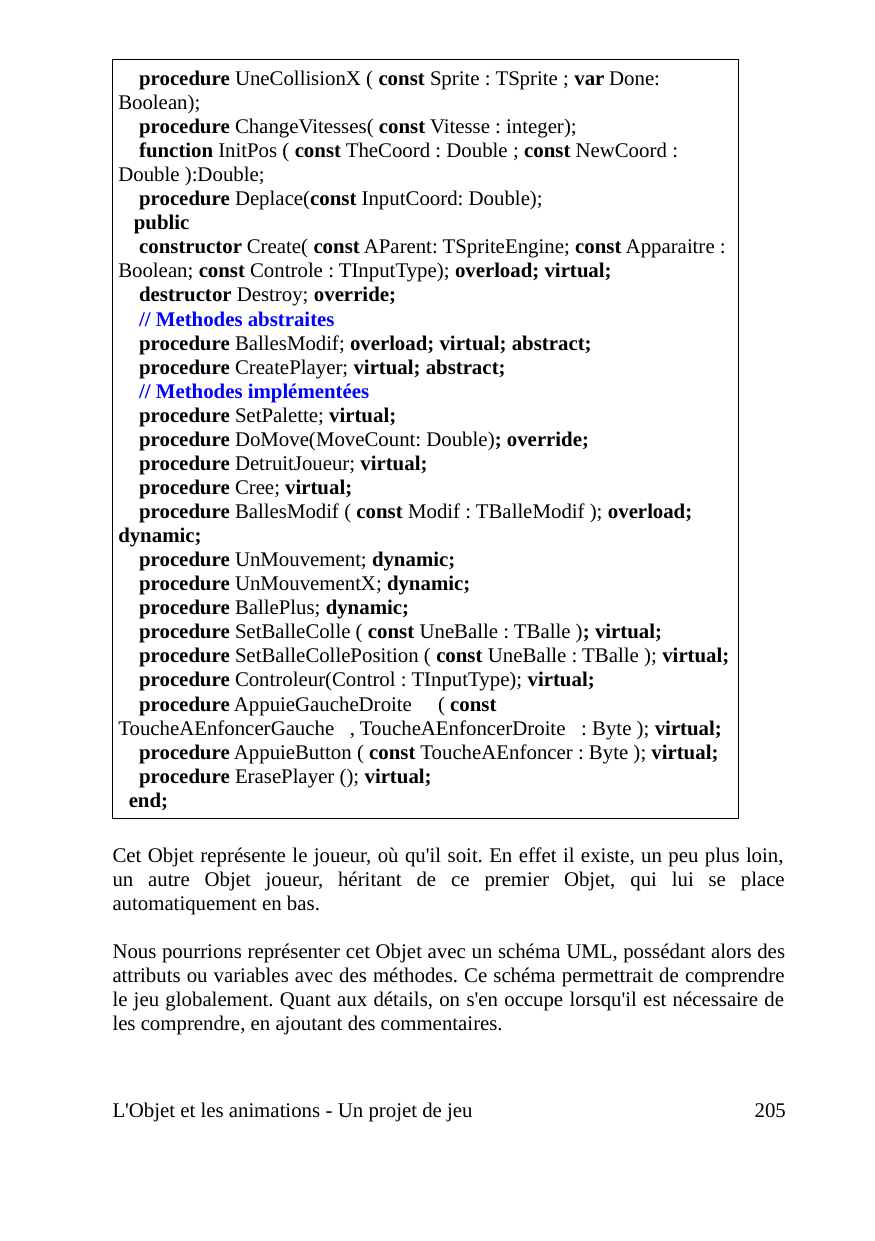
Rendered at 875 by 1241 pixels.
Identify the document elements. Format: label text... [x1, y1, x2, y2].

table_header procedure UneCollisionX ( const Sprite : TSprite ; var Done: Boolean); procedure ChangeVitesses( const Vitesse : integer); function InitPos ( const TheCoord : Double ; const NewCoord : Double ):Double; procedure Deplace(const InputCoord: Double); public constructor Create( const AParent: TSpriteEngine; const Apparaitre : Boolean; const Controle : TInputType); overload; virtual; destructor Destroy; override; // Methodes abstraites procedure BallesModif; overload; virtual; abstract; procedure CreatePlayer; virtual; abstract; // Methodes implémentées procedure SetPalette; virtual; procedure DoMove(MoveCount: Double); override; procedure DetruitJoueur; virtual; procedure Cree; virtual; procedure BallesModif ( const Modif : TBalleModif ); overload; dynamic; procedure UnMouvement; dynamic; procedure UnMouvementX; dynamic; procedure BallePlus; dynamic; procedure SetBalleColle ( const UneBalle : TBalle ); virtual; procedure SetBalleCollePosition ( const UneBalle : TBalle ); virtual; procedure Controleur(Control : TInputType); virtual; procedure AppuieGaucheDroite ( const ToucheAEnfoncerGauche , ToucheAEnfoncerDroite : Byte ); virtual; procedure AppuieButton ( const ToucheAEnfoncer : Byte ); virtual; procedure ErasePlayer (); virtual; end; [113, 60, 738, 817]
text Cet Objet représente le joueur, où qu'il soit. En effet il existe, un peu plus loin, un autre Objet joueur, héritant de ce premier Objet, qui lui se place automatiquement en bas. [112, 843, 786, 915]
text Nous pourrions représenter cet Objet avec un schéma UML, possédant alors des attributs ou variables avec des méthodes. Ce schéma permettrait de comprendre le jeu globalement. Quant aux détails, on s'en occupe lorsqu'il est nécessaire de les comprendre, en ajoutant des commentaires. [112, 939, 786, 1035]
